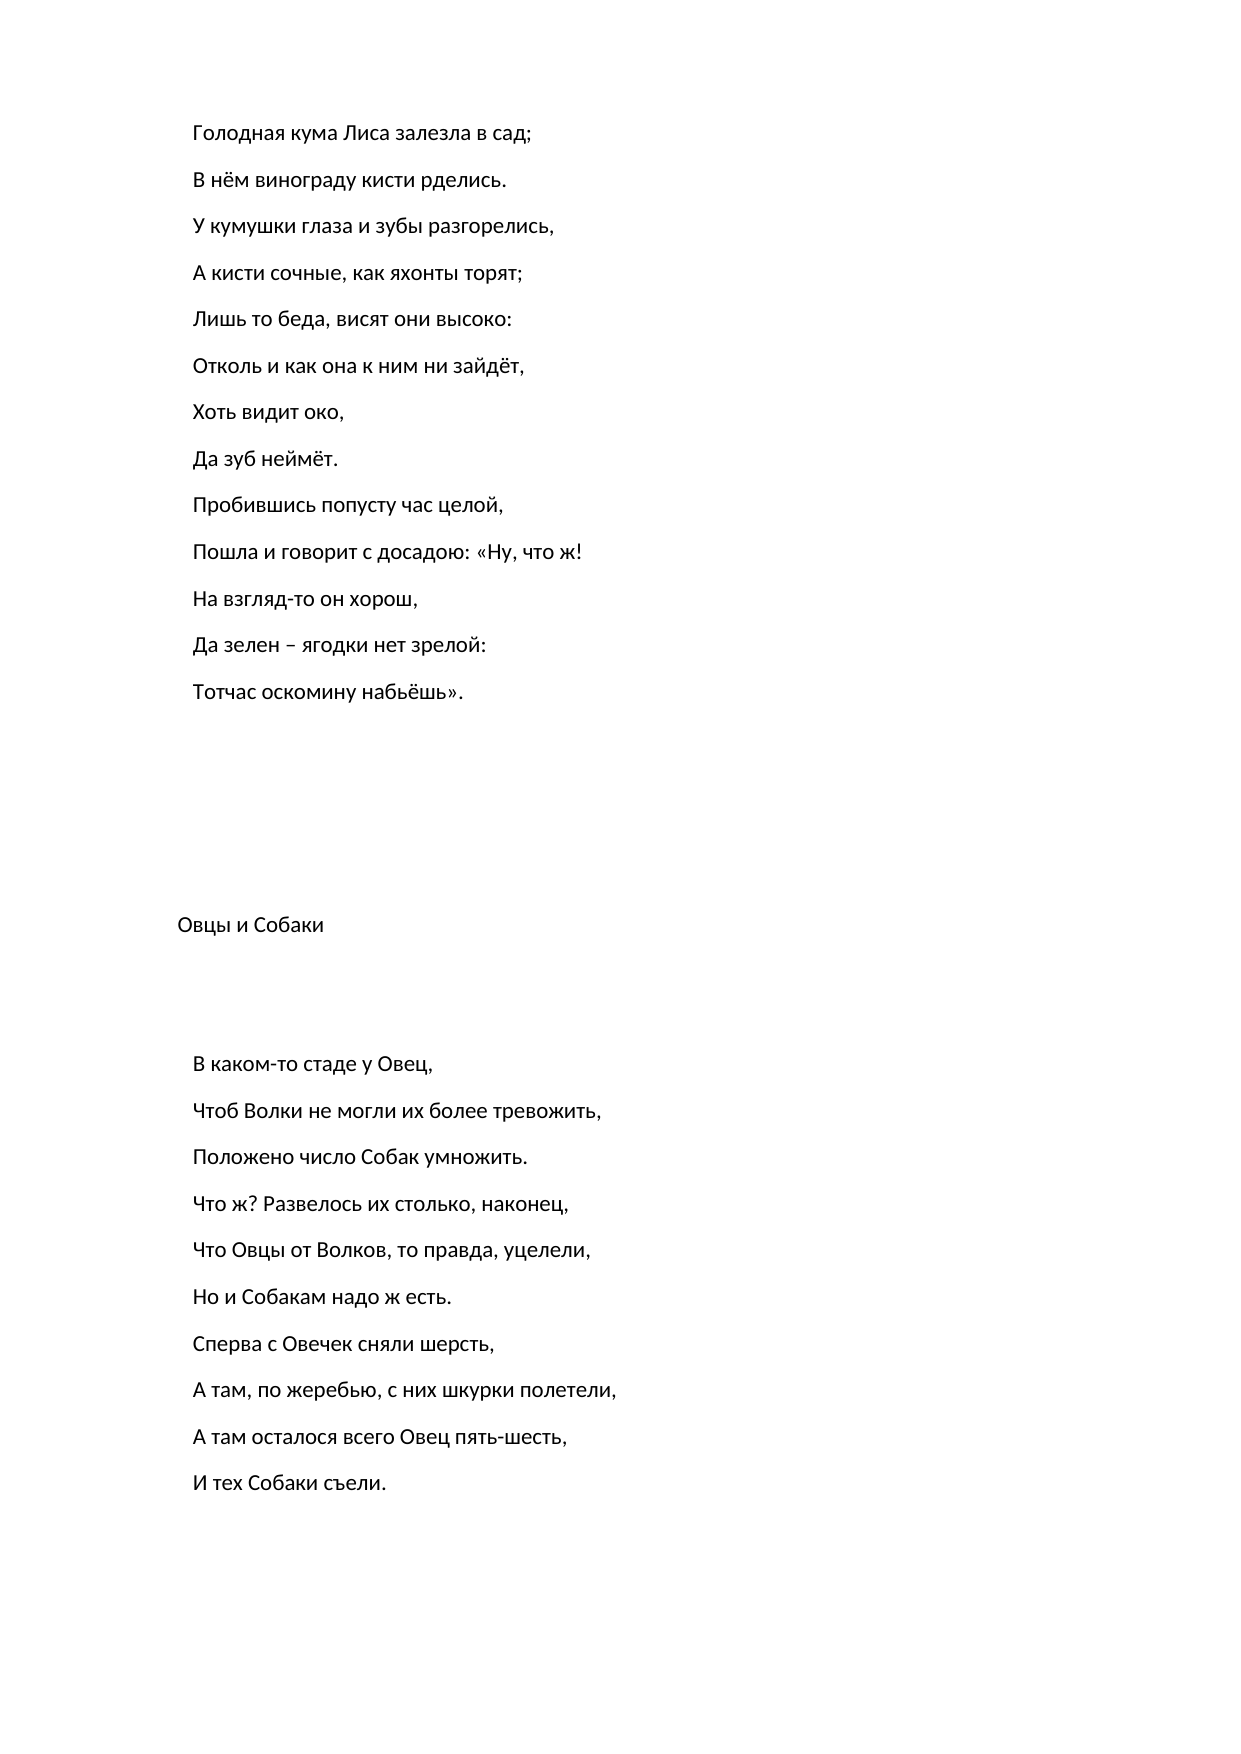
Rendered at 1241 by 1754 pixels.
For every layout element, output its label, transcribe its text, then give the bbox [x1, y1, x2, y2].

text И тех Собаки съели. [177, 1468, 1152, 1496]
text Овцы и Собаки [177, 910, 1152, 938]
text А там осталося всего Овец пять-шесть, [177, 1422, 1152, 1450]
text Голодная кума Лиса залезла в сад; [177, 118, 1152, 146]
text А кисти сочные, как яхонты торят; [177, 258, 1152, 286]
text Хоть видит око, [177, 397, 1152, 426]
text А там, по жеребью, с них шкурки полетели, [177, 1375, 1152, 1403]
text Сперва с Овечек сняли шерсть, [177, 1329, 1152, 1357]
text В нём винограду кисти рделись. [177, 165, 1152, 193]
text Но и Собакам надо ж есть. [177, 1282, 1152, 1310]
text У кумушки глаза и зубы разгорелись, [177, 211, 1152, 239]
text Чтоб Волки не могли их более тревожить, [177, 1096, 1152, 1124]
text Что ж? Развелось их столько, наконец, [177, 1189, 1152, 1217]
text Да зелен – ягодки нет зрелой: [177, 630, 1152, 658]
text Отколь и как она к ним ни зайдёт, [177, 351, 1152, 379]
text На взгляд-то он хорош, [177, 584, 1152, 612]
text Положено число Собак умножить. [177, 1142, 1152, 1171]
text Что Овцы от Волков, то правда, уцелели, [177, 1236, 1152, 1264]
text Лишь то беда, висят они высоко: [177, 304, 1152, 332]
text Пробившись попусту час целой, [177, 491, 1152, 519]
text Пошла и говорит с досадою: «Ну, что ж! [177, 537, 1152, 565]
text В каком-то стаде у Овец, [177, 1049, 1152, 1077]
text Да зуб неймёт. [177, 444, 1152, 472]
text Тотчас оскомину набьёшь». [177, 677, 1152, 705]
